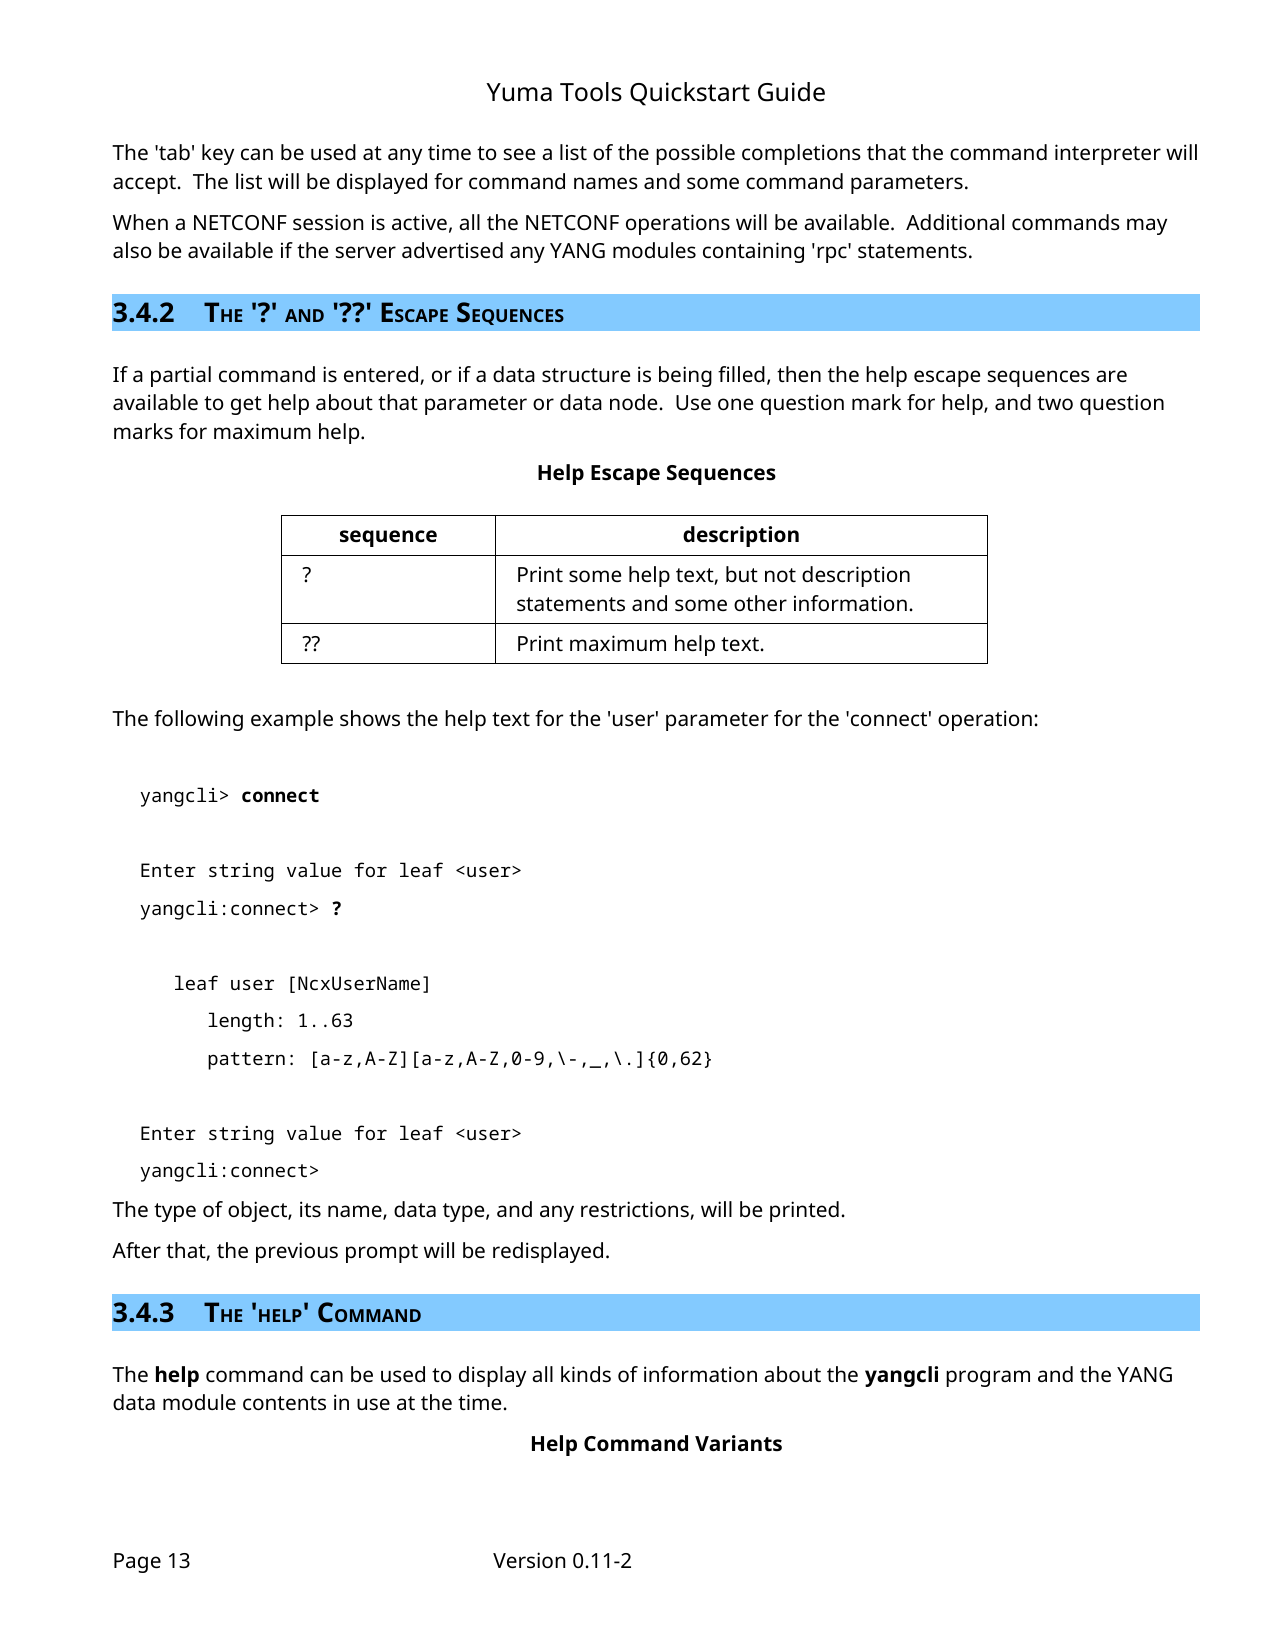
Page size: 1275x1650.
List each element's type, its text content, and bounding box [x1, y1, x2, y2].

text yangcli:connect> ? [139, 895, 1200, 921]
subtitle The 'help' Command [112, 1294, 1200, 1331]
text Enter string value for leaf <user> [139, 1120, 1200, 1146]
text leaf user [NcxUserName] [139, 970, 1200, 996]
text pattern: [a-z,A-Z][a-z,A-Z,0-9,\-,_,\.]{0,62} [139, 1045, 1200, 1071]
table_cell Print some help text, but not description statements and some other information. [496, 556, 987, 623]
subtitle Help Escape Sequences [127, 458, 1185, 486]
text The 'tab' key can be used at any time to see a list of the possible completions that the command interpreter will accept. The list will be displayed for command names and some command parameters. [112, 138, 1200, 195]
text When a NETCONF session is active, all the NETCONF operations will be available. Additional commands may also be available if the server advertised any YANG modules containing 'rpc' statements. [112, 208, 1200, 265]
table_cell ?? [282, 624, 495, 663]
text yangcli> connect [139, 783, 1200, 808]
table_header description [496, 516, 987, 555]
table_cell ? [282, 556, 495, 623]
text The help command can be used to display all kinds of information about the yangcli program and the YANG data module contents in use at the time. [112, 1360, 1200, 1417]
text After that, the previous prompt will be redisplayed. [112, 1236, 1200, 1264]
text yangcli:connect> [139, 1158, 1200, 1183]
text The type of object, its name, data type, and any restrictions, will be printed. [112, 1195, 1200, 1223]
text If a partial command is entered, or if a data structure is being filled, then the help escape sequences are available to get help about that parameter or data node. Use one question mark for help, and two question marks for maximum help. [112, 360, 1200, 445]
table_header sequence [282, 516, 495, 555]
text length: 1..63 [139, 1008, 1200, 1033]
table_cell Print maximum help text. [496, 624, 987, 663]
text The following example shows the help text for the 'user' parameter for the 'connect' operation: [112, 704, 1200, 733]
subtitle The '?' and '??' Escape Sequences [112, 294, 1200, 331]
subtitle Help Command Variants [127, 1429, 1185, 1457]
text Enter string value for leaf <user> [139, 858, 1200, 883]
